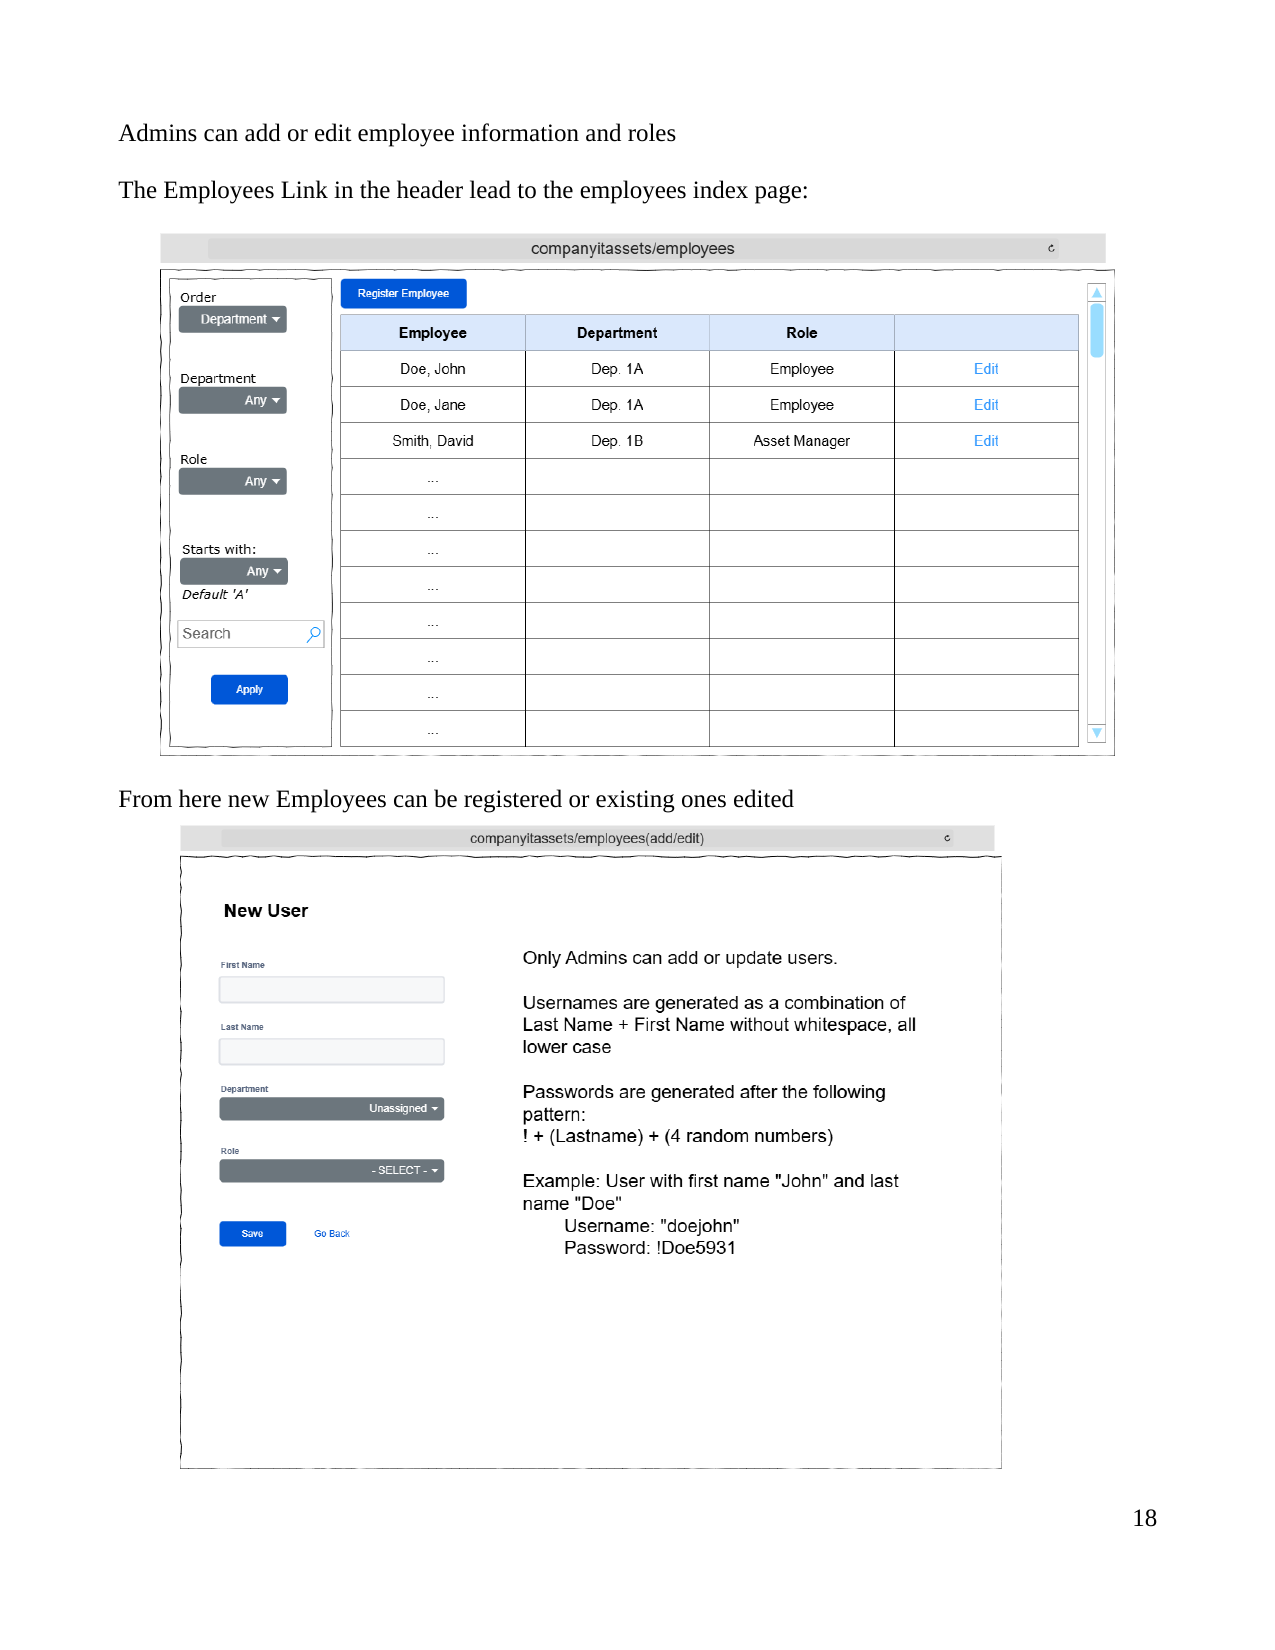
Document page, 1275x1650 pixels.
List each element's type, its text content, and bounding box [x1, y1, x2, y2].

text Admins can add or edit employee information and roles [118, 118, 1157, 147]
text The Employees Link in the header lead to the employees index page: [118, 176, 1157, 204]
picture [160, 233, 1115, 756]
text From here new Employees can be registered or existing ones edited [118, 784, 1157, 813]
picture [180, 825, 1002, 1469]
